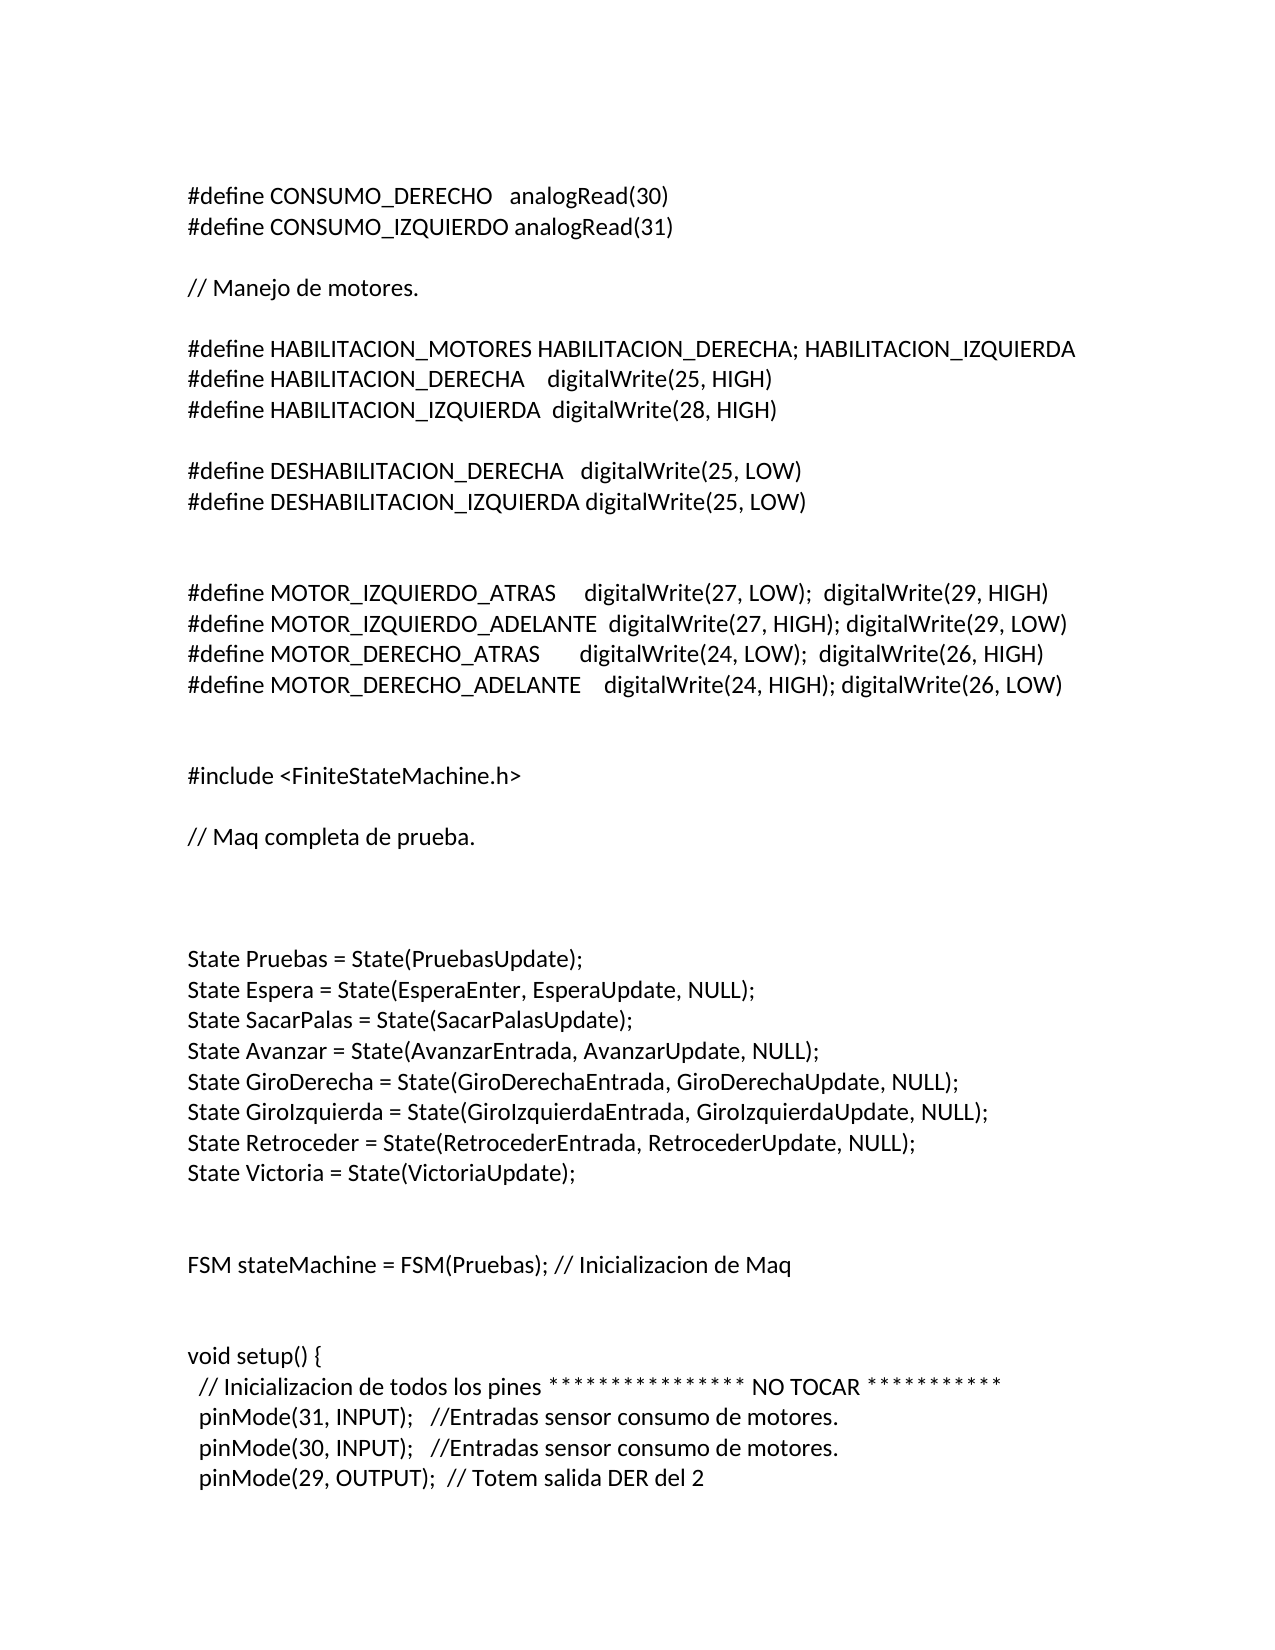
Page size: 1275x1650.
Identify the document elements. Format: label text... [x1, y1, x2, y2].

text State Retroceder = State(RetrocederEntrada, RetrocederUpdate, NULL); [187, 1127, 1087, 1157]
text State GiroIzquierda = State(GiroIzquierdaEntrada, GiroIzquierdaUpdate, NULL); [187, 1096, 1087, 1127]
text #define HABILITACION_MOTORES HABILITACION_DERECHA; HABILITACION_IZQUIERDA [187, 333, 1087, 364]
text #define HABILITACION_IZQUIERDA digitalWrite(28, HIGH) [187, 394, 1087, 425]
text State Avanzar = State(AvanzarEntrada, AvanzarUpdate, NULL); [187, 1035, 1087, 1066]
text State GiroDerecha = State(GiroDerechaEntrada, GiroDerechaUpdate, NULL); [187, 1066, 1087, 1096]
text pinMode(29, OUTPUT); // Totem salida DER del 2 [187, 1462, 1087, 1493]
text #define CONSUMO_IZQUIERDO analogRead(31) [187, 211, 1087, 242]
text State SacarPalas = State(SacarPalasUpdate); [187, 1004, 1087, 1035]
text #include <FiniteStateMachine.h> [187, 760, 1087, 791]
text State Victoria = State(VictoriaUpdate); [187, 1157, 1087, 1188]
text State Espera = State(EsperaEnter, EsperaUpdate, NULL); [187, 974, 1087, 1004]
text #define DESHABILITACION_IZQUIERDA digitalWrite(25, LOW) [187, 486, 1087, 516]
text #define DESHABILITACION_DERECHA digitalWrite(25, LOW) [187, 455, 1087, 486]
text #define MOTOR_IZQUIERDO_ADELANTE digitalWrite(27, HIGH); digitalWrite(29, LOW) [187, 608, 1087, 638]
text #define MOTOR_DERECHO_ADELANTE digitalWrite(24, HIGH); digitalWrite(26, LOW) [187, 669, 1087, 699]
text #define CONSUMO_DERECHO analogRead(30) [187, 181, 1087, 211]
text // Inicializacion de todos los pines **************** NO TOCAR *********** [187, 1371, 1087, 1401]
text FSM stateMachine = FSM(Pruebas); // Inicializacion de Maq [187, 1249, 1087, 1279]
text #define HABILITACION_DERECHA digitalWrite(25, HIGH) [187, 364, 1087, 394]
text #define MOTOR_DERECHO_ATRAS digitalWrite(24, LOW); digitalWrite(26, HIGH) [187, 638, 1087, 669]
text void setup() { [187, 1340, 1087, 1371]
text pinMode(31, INPUT); //Entradas sensor consumo de motores. [187, 1401, 1087, 1432]
text // Manejo de motores. [187, 272, 1087, 303]
text // Maq completa de prueba. [187, 821, 1087, 852]
text pinMode(30, INPUT); //Entradas sensor consumo de motores. [187, 1432, 1087, 1462]
text State Pruebas = State(PruebasUpdate); [187, 943, 1087, 974]
text #define MOTOR_IZQUIERDO_ATRAS digitalWrite(27, LOW); digitalWrite(29, HIGH) [187, 577, 1087, 608]
